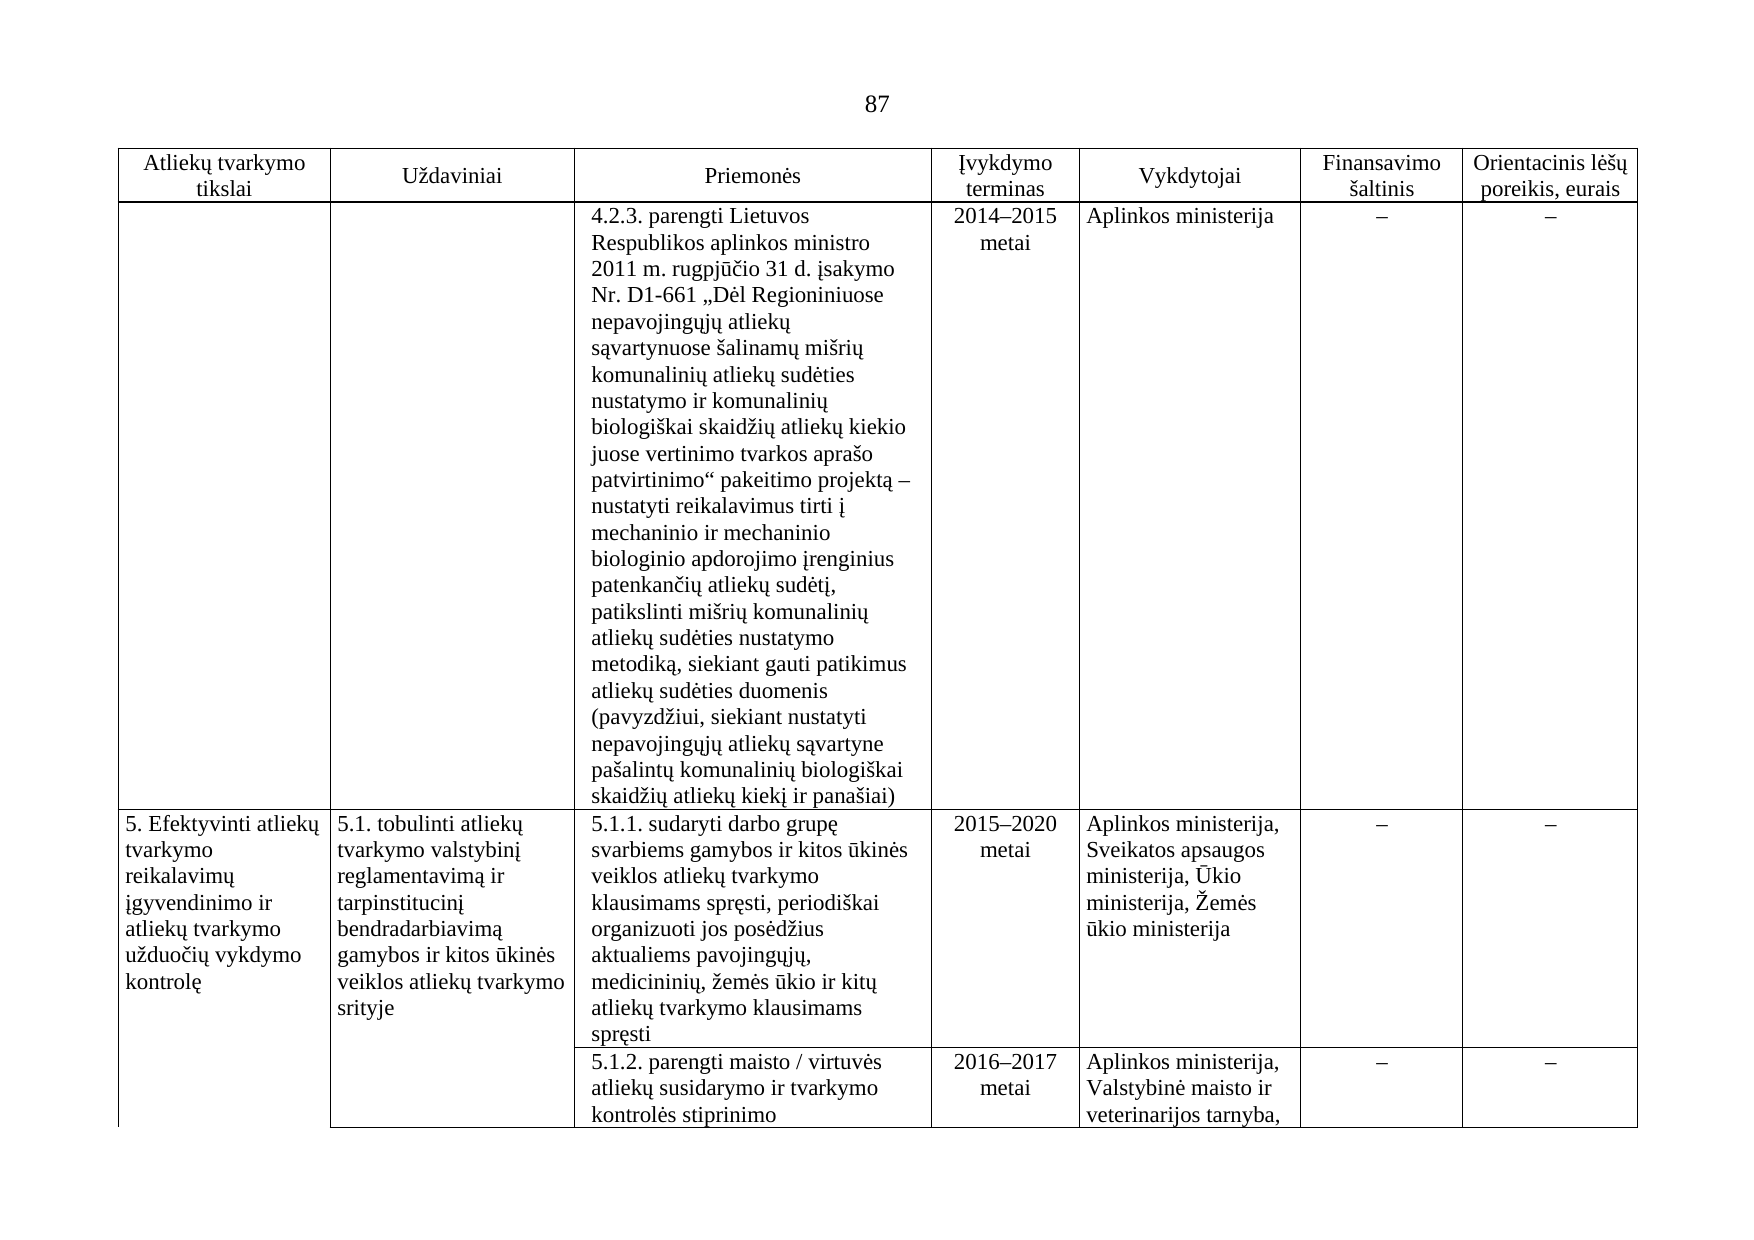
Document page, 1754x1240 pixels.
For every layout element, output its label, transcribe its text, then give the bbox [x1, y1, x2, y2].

table_header Uždaviniai [331, 149, 574, 201]
table_header Įvykdymo terminas [932, 149, 1079, 201]
table_cell – [1301, 810, 1462, 1047]
table_cell – [1301, 1048, 1462, 1127]
table_header Orientacinis lėšų poreikis, eurais [1463, 149, 1637, 201]
table_cell Aplinkos ministerija [1080, 203, 1300, 809]
table_cell – [1463, 1048, 1637, 1127]
table_cell 5.1.2. parengti maisto / virtuvės atliekų susidarymo ir tvarkymo kontrolės stiprinimo [575, 1048, 931, 1127]
table_cell 4.2.3. parengti Lietuvos Respublikos aplinkos ministro 2011 m. rugpjūčio 31 d. įsakymo Nr. D1-661 „Dėl Regioniniuose nepavojingųjų atliekų sąvartynuose šalinamų mišrių komunalinių atliekų sudėties nustatymo ir komunalinių biologiškai skaidžių atliekų kiekio juose vertinimo tvarkos aprašo patvirtinimo“ pakeitimo projektą – nustatyti reikalavimus tirti į mechaninio ir mechaninio biologinio apdorojimo įrenginius patenkančių atliekų sudėtį, patikslinti mišrių komunalinių atliekų sudėties nustatymo metodiką, siekiant gauti patikimus atliekų sudėties duomenis (pavyzdžiui, siekiant nustatyti nepavojingųjų atliekų sąvartyne pašalintų komunalinių biologiškai skaidžių atliekų kiekį ir panašiai) [575, 203, 931, 809]
table_cell 2014–2015 metai [932, 203, 1079, 809]
table_cell 2015–2020 metai [932, 810, 1079, 1047]
table_header Vykdytojai [1080, 149, 1300, 201]
table_cell – [1463, 810, 1637, 1047]
table_cell [119, 203, 330, 809]
table_header Priemonės [575, 149, 931, 201]
table_cell – [1301, 203, 1462, 809]
table_cell Aplinkos ministerija, Valstybinė maisto ir veterinarijos tarnyba, [1080, 1048, 1300, 1127]
table_cell 5.1. tobulinti atliekų tvarkymo valstybinį reglamentavimą ir tarpinstitucinį bendradarbiavimą gamybos ir kitos ūkinės veiklos atliekų tvarkymo srityje [331, 810, 574, 1127]
table_cell [331, 203, 574, 809]
table_cell Aplinkos ministerija, Sveikatos apsaugos ministerija, Ūkio ministerija, Žemės ūkio ministerija [1080, 810, 1300, 1047]
table_cell – [1463, 203, 1637, 809]
table_cell 5. Efektyvinti atliekų tvarkymo reikalavimų įgyvendinimo ir atliekų tvarkymo užduočių vykdymo kontrolę [119, 810, 330, 1127]
table_cell 5.1.1. sudaryti darbo grupę svarbiems gamybos ir kitos ūkinės veiklos atliekų tvarkymo klausimams spręsti, periodiškai organizuoti jos posėdžius aktualiems pavojingųjų, medicininių, žemės ūkio ir kitų atliekų tvarkymo klausimams spręsti [575, 810, 931, 1047]
table_cell 2016–2017 metai [932, 1048, 1079, 1127]
table_header Finansavimo šaltinis [1301, 149, 1462, 201]
table_header Atliekų tvarkymo tikslai [119, 149, 330, 201]
